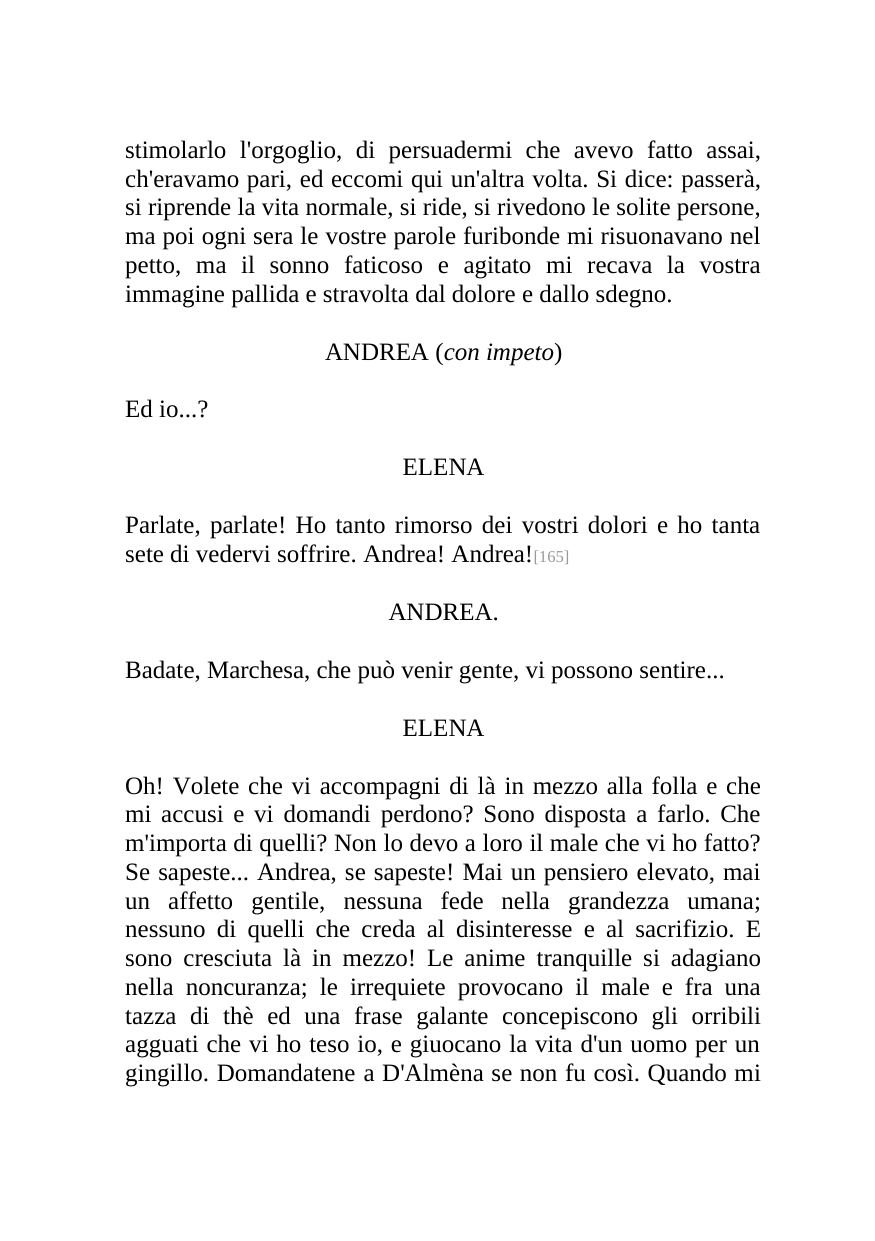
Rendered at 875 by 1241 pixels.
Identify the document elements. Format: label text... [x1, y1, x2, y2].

text ANDREA (con impeto) [125, 337, 762, 365]
text Oh! Volete che vi accompagni di là in mezzo alla folla e che mi accusi e vi domandi perdono? Sono disposta a farlo. Che m'importa di quelli? Non lo devo a loro il male che vi ho fatto? Se sapeste... Andrea, se sapeste! Mai un pensiero elevato, mai un affetto gentile, nessuna fede nella grandezza umana; nessuno di quelli che creda al disinteresse e al sacrifizio. E sono cresciuta là in mezzo! Le anime tranquille si adagiano nella noncuranza; le irrequiete provocano il male e fra una tazza di thè ed una frase galante concepiscono gli orribili agguati che vi ho teso io, e giuocano la vita d'un uomo per un gingillo. Domandatene a D'Almèna se non fu così. Quando mi [125, 771, 762, 1087]
text stimolarlo l'orgoglio, di persuadermi che avevo fatto assai, ch'eravamo pari, ed eccomi qui un'altra volta. Si dice: passerà, si riprende la vita normale, si ride, si rivedono le solite persone, ma poi ogni sera le vostre parole furibonde mi risuonavano nel petto, ma il sonno faticoso e agitato mi recava la vostra immagine pallida e stravolta dal dolore e dallo sdegno. [125, 135, 762, 307]
text ELENA [125, 713, 762, 742]
text Badate, Marchesa, che può venir gente, vi possono sentire... [125, 655, 762, 684]
text Parlate, parlate! Ho tanto rimorso dei vostri dolori e ho tanta sete di vedervi soffrire. Andrea! Andrea![165] [125, 510, 762, 568]
text Ed io...? [125, 394, 762, 423]
text ELENA [125, 452, 762, 481]
text ANDREA. [125, 597, 762, 626]
